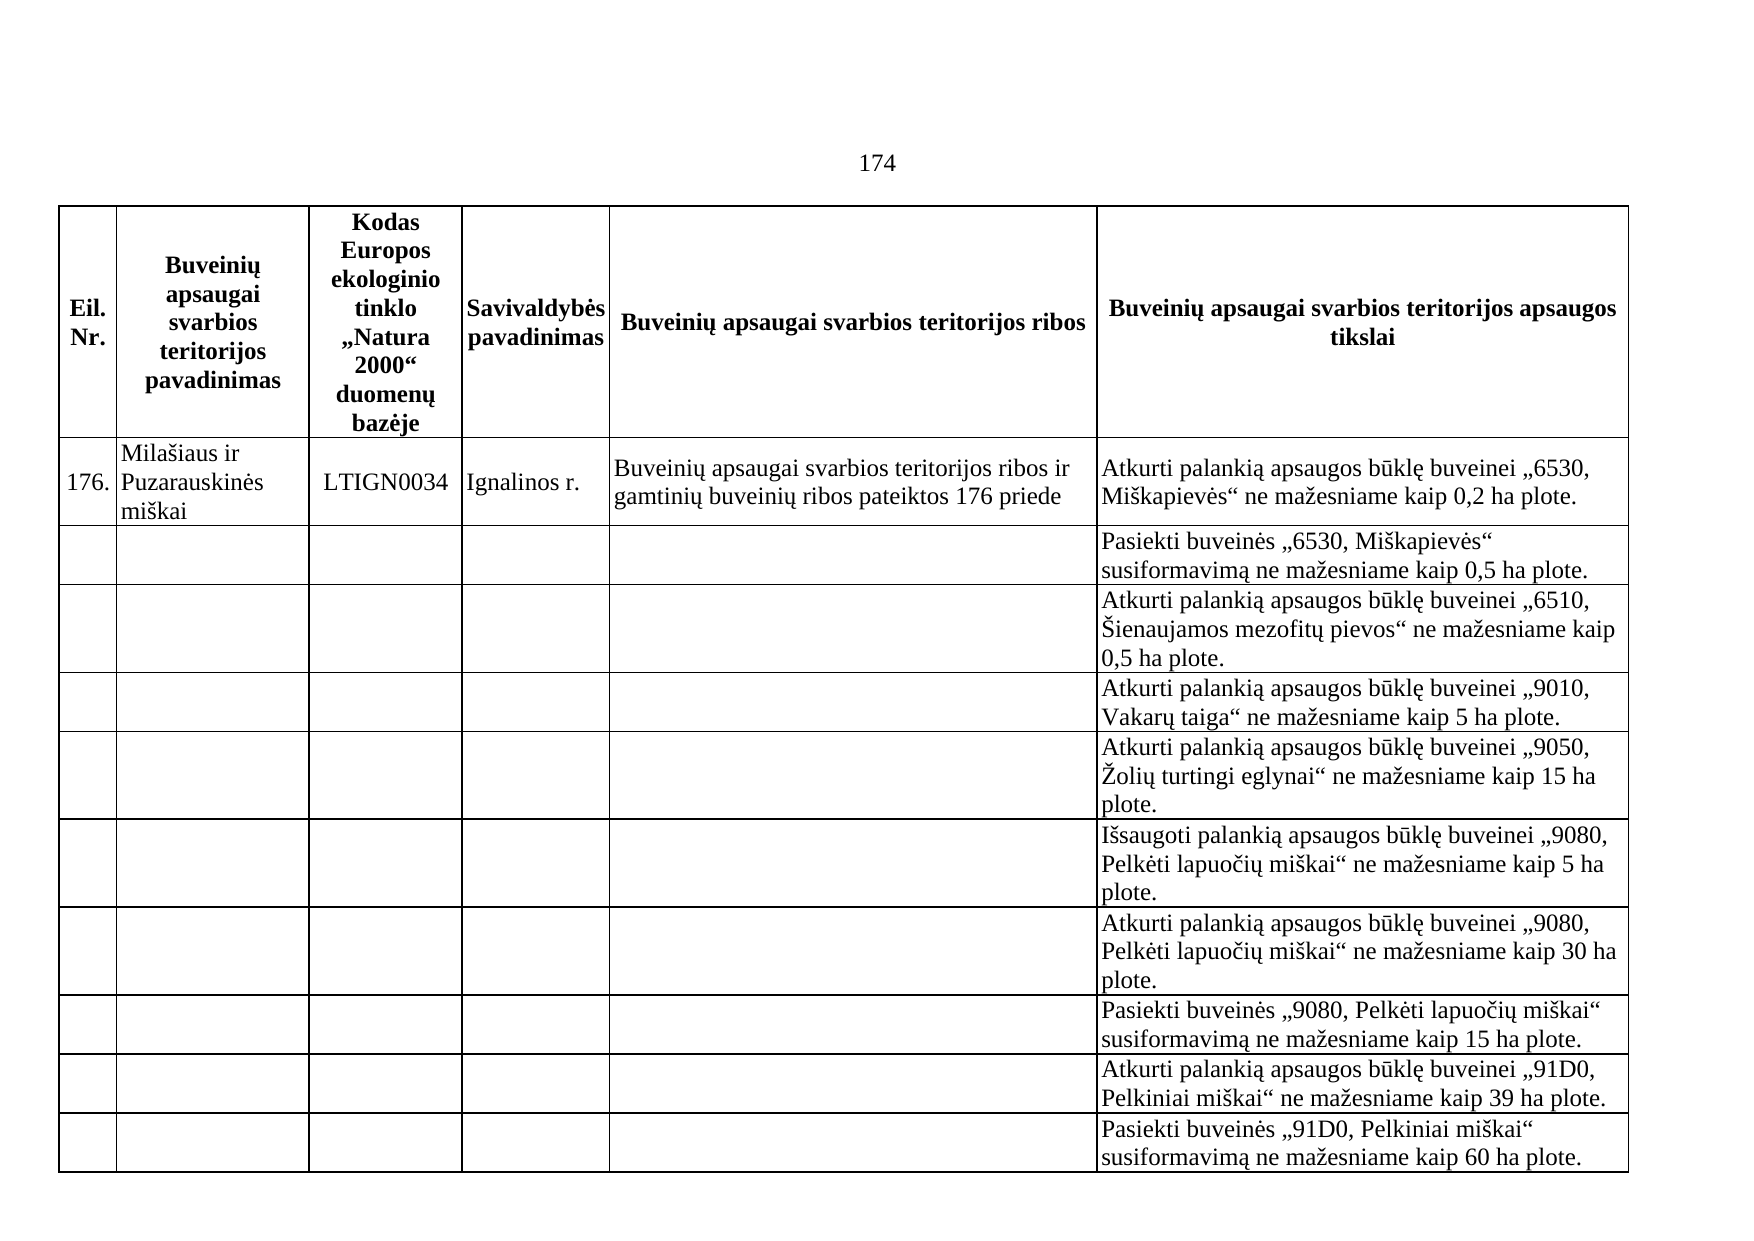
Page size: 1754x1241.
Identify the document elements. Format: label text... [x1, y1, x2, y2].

table_cell [117, 820, 308, 906]
table_cell [463, 585, 609, 671]
table_cell [463, 996, 609, 1053]
table_cell [310, 526, 461, 584]
table_cell [463, 908, 609, 994]
table_header Buveinių apsaugai svarbios teritorijos pavadinimas [117, 207, 308, 437]
table_cell [463, 1114, 609, 1171]
table_cell [610, 1055, 1096, 1112]
table_cell Atkurti palankią apsaugos būklę buveinei „9050, Žolių turtingi eglynai“ ne mažesniame kaip 15 ha plote. [1098, 732, 1628, 818]
table_header Kodas Europos ekologinio tinklo „Natura 2000“ duomenų bazėje [310, 207, 461, 437]
table_cell [60, 996, 116, 1053]
table_cell [60, 732, 116, 818]
table_cell [60, 673, 116, 731]
table_header Buveinių apsaugai svarbios teritorijos ribos [610, 207, 1096, 437]
table_cell [463, 1055, 609, 1112]
table_cell [310, 732, 461, 818]
table_cell Atkurti palankią apsaugos būklę buveinei „9080, Pelkėti lapuočių miškai“ ne mažesniame kaip 30 ha plote. [1098, 908, 1628, 994]
table_cell Pasiekti buveinės „91D0, Pelkiniai miškai“ susiformavimą ne mažesniame kaip 60 ha plote. [1098, 1114, 1628, 1171]
table_cell [117, 1114, 308, 1171]
table_cell [310, 673, 461, 731]
table_cell [610, 820, 1096, 906]
table_cell [60, 908, 116, 994]
table_cell [117, 732, 308, 818]
table_cell [310, 1055, 461, 1112]
table_cell [117, 673, 308, 731]
table_cell Buveinių apsaugai svarbios teritorijos ribos ir gamtinių buveinių ribos pateiktos 176 priede [610, 438, 1096, 524]
table_cell [117, 908, 308, 994]
table_cell Milašiaus ir Puzarauskinės miškai [117, 438, 308, 524]
table_cell [117, 526, 308, 584]
table_cell Atkurti palankią apsaugos būklę buveinei „9010, Vakarų taiga“ ne mažesniame kaip 5 ha plote. [1098, 673, 1628, 731]
table_cell 176. [60, 438, 116, 524]
table_cell [117, 1055, 308, 1112]
table_cell [310, 1114, 461, 1171]
table_cell [117, 996, 308, 1053]
table_cell [610, 673, 1096, 731]
table_cell Pasiekti buveinės „6530, Miškapievės“ susiformavimą ne mažesniame kaip 0,5 ha plote. [1098, 526, 1628, 584]
table_cell [610, 908, 1096, 994]
table_cell [610, 526, 1096, 584]
table_cell [610, 1114, 1096, 1171]
table_header Buveinių apsaugai svarbios teritorijos apsaugos tikslai [1098, 207, 1628, 437]
table_cell [610, 585, 1096, 671]
table_cell Atkurti palankią apsaugos būklę buveinei „6510, Šienaujamos mezofitų pievos“ ne mažesniame kaip 0,5 ha plote. [1098, 585, 1628, 671]
table_cell [463, 820, 609, 906]
table_cell [310, 908, 461, 994]
table_cell Ignalinos r. [463, 438, 609, 524]
table_cell [60, 1114, 116, 1171]
table_cell [610, 996, 1096, 1053]
table_cell [310, 996, 461, 1053]
table_cell [610, 732, 1096, 818]
table_cell [60, 526, 116, 584]
table_cell [60, 585, 116, 671]
table_cell [310, 820, 461, 906]
table_cell [310, 585, 461, 671]
table_cell [463, 673, 609, 731]
table_cell [117, 585, 308, 671]
table_cell [60, 1055, 116, 1112]
table_cell Atkurti palankią apsaugos būklę buveinei „91D0, Pelkiniai miškai“ ne mažesniame kaip 39 ha plote. [1098, 1055, 1628, 1112]
table_cell Išsaugoti palankią apsaugos būklę buveinei „9080, Pelkėti lapuočių miškai“ ne mažesniame kaip 5 ha plote. [1098, 820, 1628, 906]
table_cell Pasiekti buveinės „9080, Pelkėti lapuočių miškai“ susiformavimą ne mažesniame kaip 15 ha plote. [1098, 996, 1628, 1053]
table_cell [463, 526, 609, 584]
table_cell [60, 820, 116, 906]
table_cell Atkurti palankią apsaugos būklę buveinei „6530, Miškapievės“ ne mažesniame kaip 0,2 ha plote. [1098, 438, 1628, 524]
table_cell [463, 732, 609, 818]
table_cell LTIGN0034 [310, 438, 461, 524]
table_header Eil. Nr. [60, 207, 116, 437]
table_header Savivaldybės pavadinimas [463, 207, 609, 437]
